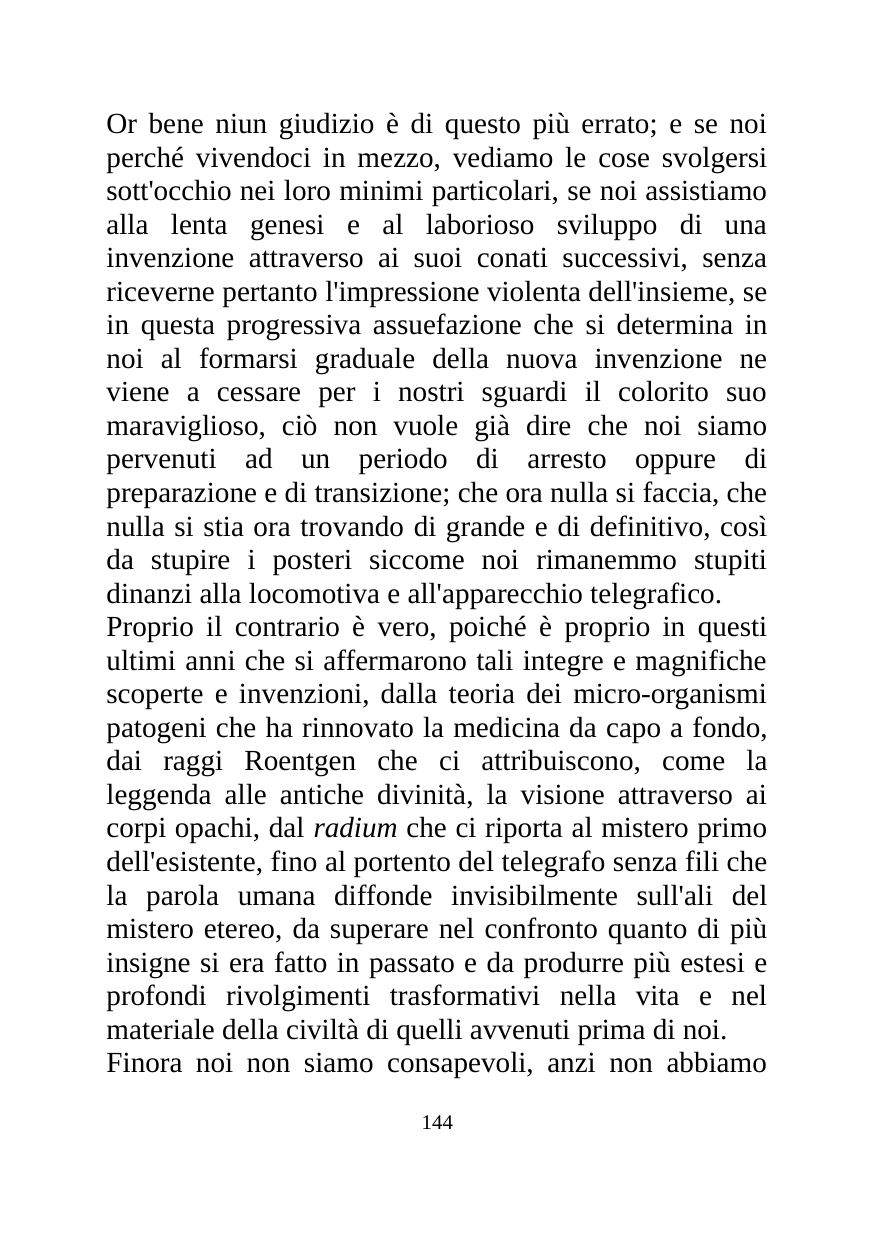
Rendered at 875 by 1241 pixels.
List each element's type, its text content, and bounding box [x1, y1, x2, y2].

text Or bene niun giudizio è di questo più errato; e se noi perché vivendoci in mezzo, vediamo le cose svolgersi sott'occhio nei loro minimi particolari, se noi assistiamo alla lenta genesi e al laborioso sviluppo di una invenzione attraverso ai suoi conati successivi, senza riceverne pertanto l'impressione violenta dell'insieme, se in questa progressiva assuefazione che si determina in noi al formarsi graduale della nuova invenzione ne viene a cessare per i nostri sguardi il colorito suo maraviglioso, ciò non vuole già dire che noi siamo pervenuti ad un periodo di arresto oppure di preparazione e di transizione; che ora nulla si faccia, che nulla si stia ora trovando di grande e di definitivo, così da stupire i posteri siccome noi rimanemmo stupiti dinanzi alla locomotiva e all'apparecchio telegrafico. [106, 106, 768, 609]
text Finora noi non siamo consapevoli, anzi non abbiamo [106, 1045, 768, 1079]
text Proprio il contrario è vero, poiché è proprio in questi ultimi anni che si affermarono tali integre e magnifiche scoperte e invenzioni, dalla teoria dei micro-organismi patogeni che ha rinnovato la medicina da capo a fondo, dai raggi Roentgen che ci attribuiscono, come la leggenda alle antiche divinità, la visione attraverso ai corpi opachi, dal radium che ci riporta al mistero primo dell'esistente, fino al portento del telegrafo senza fili che la parola umana diffonde invisibilmente sull'ali del mistero etereo, da superare nel confronto quanto di più insigne si era fatto in passato e da produrre più estesi e profondi rivolgimenti trasformativi nella vita e nel materiale della civiltà di quelli avvenuti prima di noi. [106, 609, 768, 1045]
